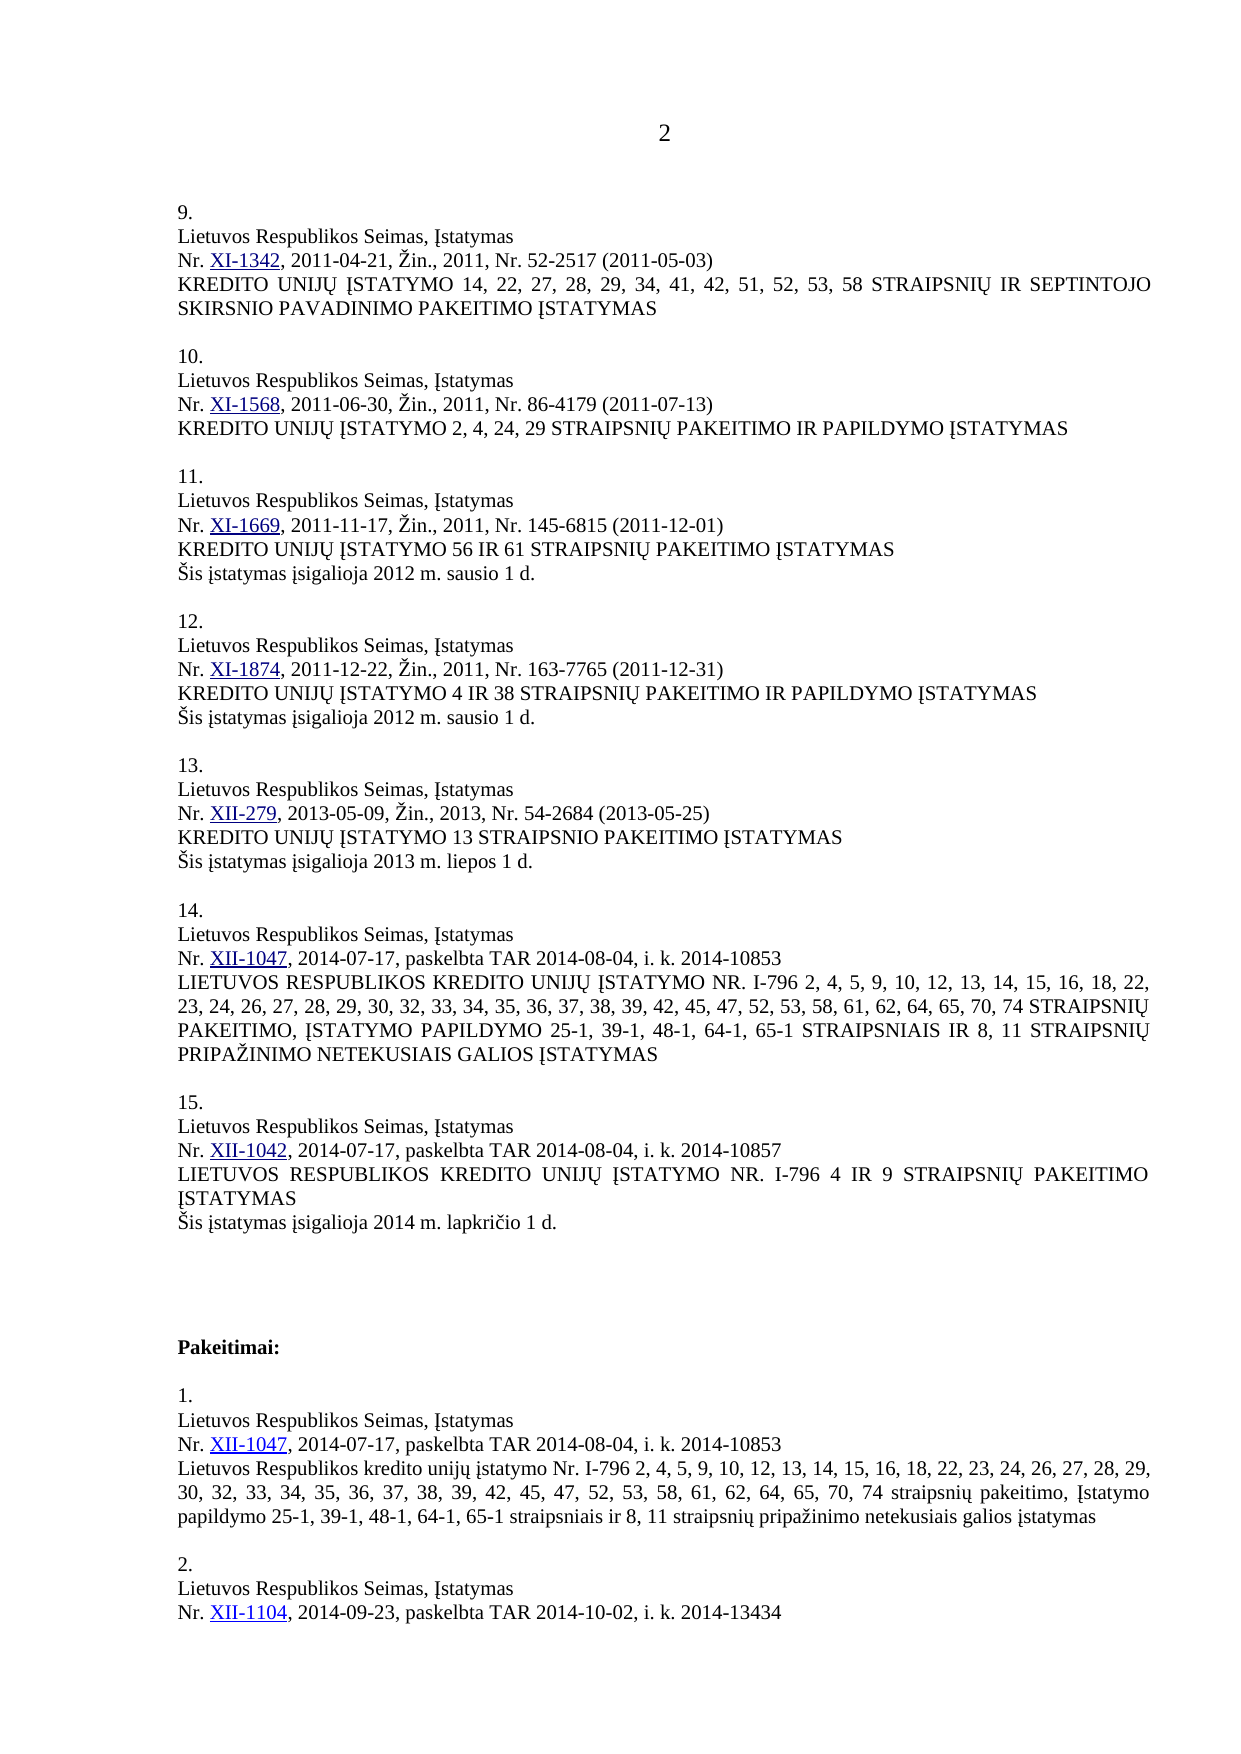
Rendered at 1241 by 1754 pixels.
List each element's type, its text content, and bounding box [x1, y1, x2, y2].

text Šis įstatymas įsigalioja 2012 m. sausio 1 d. [177, 705, 1149, 729]
text Šis įstatymas įsigalioja 2012 m. sausio 1 d. [177, 561, 1149, 585]
text 13. [177, 753, 1149, 777]
text 1. [177, 1383, 1152, 1407]
text Nr. XII-1104, 2014-09-23, paskelbta TAR 2014-10-02, i. k. 2014-13434 [177, 1600, 1152, 1624]
text KREDITO UNIJŲ ĮSTATYMO 14, 22, 27, 28, 29, 34, 41, 42, 51, 52, 53, 58 STRAIPSNIŲ IR SEPTINTOJO SKIRSNIO PAVADINIMO PAKEITIMO ĮSTATYMAS [177, 272, 1152, 320]
text KREDITO UNIJŲ ĮSTATYMO 13 STRAIPSNIO PAKEITIMO ĮSTATYMAS [177, 825, 1149, 849]
text KREDITO UNIJŲ ĮSTATYMO 56 IR 61 STRAIPSNIŲ PAKEITIMO ĮSTATYMAS [177, 537, 1149, 561]
text Nr. XII-1047, 2014-07-17, paskelbta TAR 2014-08-04, i. k. 2014-10853 [177, 946, 1149, 970]
text Nr. XII-1042, 2014-07-17, paskelbta TAR 2014-08-04, i. k. 2014-10857 [177, 1138, 1149, 1162]
text Nr. XII-1047, 2014-07-17, paskelbta TAR 2014-08-04, i. k. 2014-10853 [177, 1432, 1152, 1456]
text Nr. XI-1342, 2011-04-21, Žin., 2011, Nr. 52-2517 (2011-05-03) [177, 248, 1152, 272]
text Lietuvos Respublikos Seimas, Įstatymas [177, 633, 1149, 657]
text KREDITO UNIJŲ ĮSTATYMO 4 IR 38 STRAIPSNIŲ PAKEITIMO IR PAPILDYMO ĮSTATYMAS [177, 681, 1149, 705]
text Nr. XI-1669, 2011-11-17, Žin., 2011, Nr. 145-6815 (2011-12-01) [177, 512, 1149, 537]
text Nr. XI-1568, 2011-06-30, Žin., 2011, Nr. 86-4179 (2011-07-13) [177, 392, 1149, 416]
text 15. [177, 1090, 1149, 1114]
text Lietuvos Respublikos Seimas, Įstatymas [177, 1114, 1149, 1138]
text KREDITO UNIJŲ ĮSTATYMO 2, 4, 24, 29 STRAIPSNIŲ PAKEITIMO IR PAPILDYMO ĮSTATYMAS [177, 416, 1149, 440]
text LIETUVOS RESPUBLIKOS KREDITO UNIJŲ ĮSTATYMO NR. I-796 2, 4, 5, 9, 10, 12, 13, 14, 15, 16, 18, 22, 23, 24, 26, 27, 28, 29, 30, 32, 33, 34, 35, 36, 37, 38, 39, 42, 45, 47, 52, 53, 58, 61, 62, 64, 65, 70, 74 STRAIPSNIŲ PAKEITIMO, ĮSTATYMO PAPILDYMO 25-1, 39-1, 48-1, 64-1, 65-1 STRAIPSNIAIS IR 8, 11 STRAIPSNIŲ PRIPAŽINIMO NETEKUSIAIS GALIOS ĮSTATYMAS [177, 970, 1152, 1066]
text 14. [177, 897, 1149, 922]
text Lietuvos Respublikos kredito unijų įstatymo Nr. I-796 2, 4, 5, 9, 10, 12, 13, 14, 15, 16, 18, 22, 23, 24, 26, 27, 28, 29, 30, 32, 33, 34, 35, 36, 37, 38, 39, 42, 45, 47, 52, 53, 58, 61, 62, 64, 65, 70, 74 straipsnių pakeitimo, Įstatymo papildymo 25-1, 39-1, 48-1, 64-1, 65-1 straipsniais ir 8, 11 straipsnių pripažinimo netekusiais galios įstatymas [177, 1456, 1152, 1528]
text Lietuvos Respublikos Seimas, Įstatymas [177, 1576, 1152, 1600]
text 12. [177, 609, 1149, 633]
text Šis įstatymas įsigalioja 2014 m. lapkričio 1 d. [177, 1210, 1152, 1234]
text Lietuvos Respublikos Seimas, Įstatymas [177, 368, 1149, 392]
text Šis įstatymas įsigalioja 2013 m. liepos 1 d. [177, 849, 1128, 873]
text Lietuvos Respublikos Seimas, Įstatymas [177, 922, 1149, 946]
text 9. [177, 200, 1152, 224]
text Nr. XI-1874, 2011-12-22, Žin., 2011, Nr. 163-7765 (2011-12-31) [177, 657, 1149, 681]
text Lietuvos Respublikos Seimas, Įstatymas [177, 224, 1152, 248]
text 10. [177, 344, 1149, 368]
text Lietuvos Respublikos Seimas, Įstatymas [177, 777, 1149, 801]
text Lietuvos Respublikos Seimas, Įstatymas [177, 1407, 1152, 1432]
text 2. [177, 1552, 1152, 1576]
text Nr. XII-279, 2013-05-09, Žin., 2013, Nr. 54-2684 (2013-05-25) [177, 801, 1149, 825]
text 11. [177, 464, 1149, 488]
text Lietuvos Respublikos Seimas, Įstatymas [177, 488, 1149, 512]
text LIETUVOS RESPUBLIKOS KREDITO UNIJŲ ĮSTATYMO NR. I-796 4 IR 9 STRAIPSNIŲ PAKEITIMO ĮSTATYMAS [177, 1162, 1149, 1210]
text Pakeitimai: [177, 1335, 1152, 1359]
